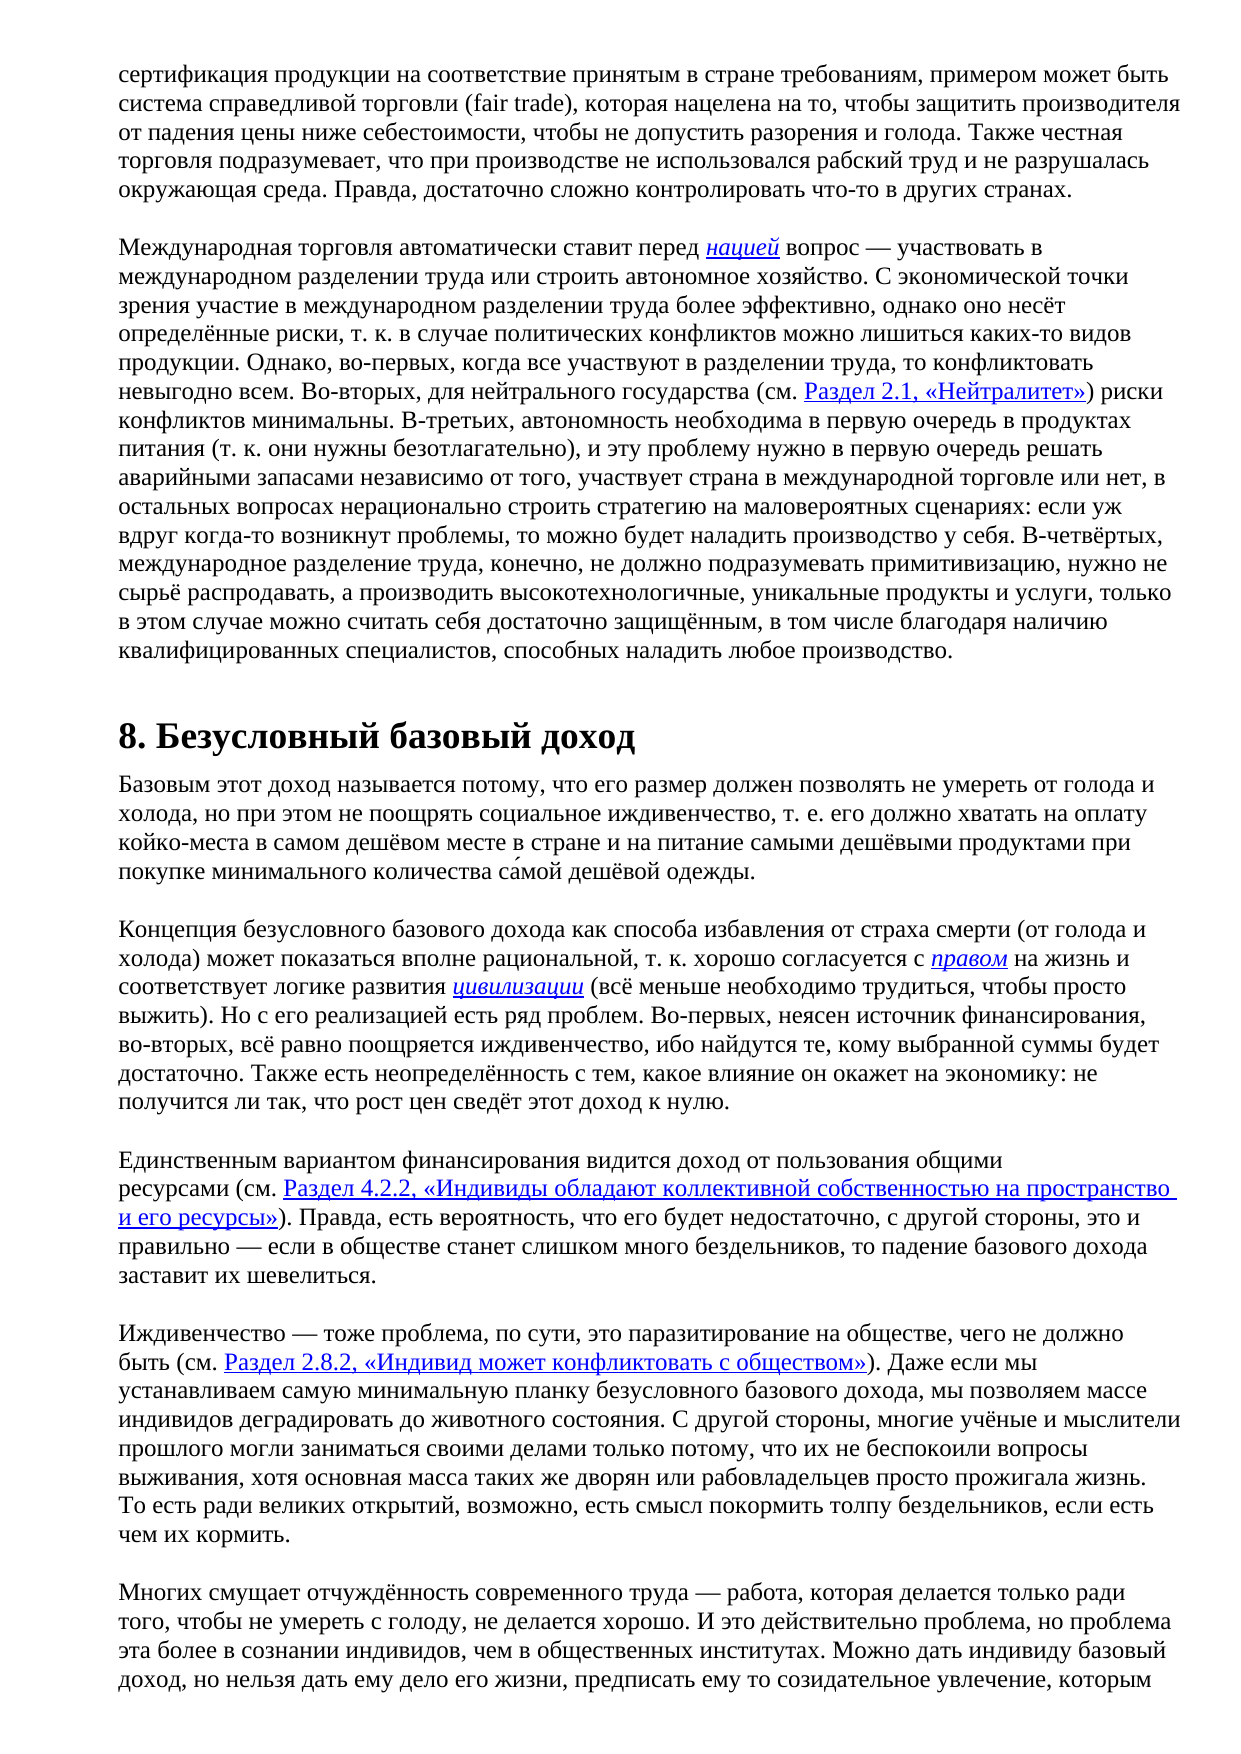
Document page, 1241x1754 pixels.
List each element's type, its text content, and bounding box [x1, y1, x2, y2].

text Международная торговля автоматически ставит перед нацией вопрос — участвовать в международном разделении труда или строить автономное хозяйство. С экономической точки зрения участие в международном разделении труда более эффективно, однако оно несёт определённые риски, т. к. в случае политических конфликтов можно лишиться каких-то видов продукции. Однако, во-первых, когда все участвуют в разделении труда, то конфликтовать невыгодно всем. Во-вторых, для нейтрального государства (см. Раздел 2.1, «Нейтралитет») риски конфликтов минимальны. В-третьих, автономность необходима в первую очередь в продуктах питания (т. к. они нужны безотлагательно), и эту проблему нужно в первую очередь решать аварийными запасами независимо от того, участвует страна в международной торговле или нет, в остальных вопросах нерационально строить стратегию на маловероятных сценариях: если уж вдруг когда-то возникнут проблемы, то можно будет наладить производство у себя. В-четвёртых, международное разделение труда, конечно, не должно подразумевать примитивизацию, нужно не сырьё распродавать, а производить высокотехнологичные, уникальные продукты и услуги, только в этом случае можно считать себя достаточно защищённым, в том числе благодаря наличию квалифицированных специалистов, способных наладить любое производство. [118, 232, 1181, 663]
text Концепция безусловного базового дохода как способа избавления от страха смерти (от голода и холода) может показаться вполне рациональной, т. к. хорошо согласуется с правом на жизнь и соответствует логике развития цивилизации (всё меньше необходимо трудиться, чтобы просто выжить). Но с его реализацией есть ряд проблем. Во-первых, неясен источник финансирования, во-вторых, всё равно поощряется иждивенчество, ибо найдутся те, кому выбранной суммы будет достаточно. Также есть неопределённость с тем, какое влияние он окажет на экономику: не получится ли так, что рост цен сведёт этот доход к нулю. [118, 914, 1181, 1115]
text Иждивенчество — тоже проблема, по сути, это паразитирование на обществе, чего не должно быть (см. Раздел 2.8.2, «Индивид может конфликтовать с обществом»). Даже если мы устанавливаем самую минимальную планку безусловного базового дохода, мы позволяем массе индивидов деградировать до животного состояния. С другой стороны, многие учёные и мыслители прошлого могли заниматься своими делами только потому, что их не беспокоили вопросы выживания, хотя основная масса таких же дворян или рабовладельцев просто прожигала жизнь. То есть ради великих открытий, возможно, есть смысл покормить толпу бездельников, если есть чем их кормить. [118, 1318, 1181, 1548]
text Единственным вариантом финансирования видится доход от пользования общими ресурсами (см. Раздел 4.2.2, «Индивиды обладают коллективной собственностью на пространство и его ресурсы»). Правда, есть вероятность, что его будет недостаточно, с другой стороны, это и правильно — если в обществе станет слишком много бездельников, то падение базового дохода заставит их шевелиться. [118, 1145, 1181, 1288]
text Многих смущает отчуждённость современного труда — работа, которая делается только ради того, чтобы не умереть с голоду, не делается хорошо. И это действительно проблема, но проблема эта более в сознании индивидов, чем в общественных институтах. Можно дать индивиду базовый доход, но нельзя дать ему дело его жизни, предписать ему то созидательное увлечение, которым [118, 1577, 1181, 1692]
text Базовым этот доход называется потому, что его размер должен позволять не умереть от голода и холода, но при этом не поощрять социальное иждивенчество, т. е. его должно хватать на оплату койко-места в самом дешёвом месте в стране и на питание самыми дешёвыми продуктами при покупке минимального количества са́мой дешёвой одежды. [118, 769, 1181, 884]
subtitle 8. Безусловный базовый доход [118, 714, 1181, 757]
text сертификация продукции на соответствие принятым в стране требованиям, примером может быть система справедливой торговли (fair trade), которая нацелена на то, чтобы защитить производителя от падения цены ниже себестоимости, чтобы не допустить разорения и голода. Также честная торговля подразумевает, что при производстве не использовался рабский труд и не разрушалась окружающая среда. Правда, достаточно сложно контролировать что-то в других странах. [118, 59, 1181, 203]
